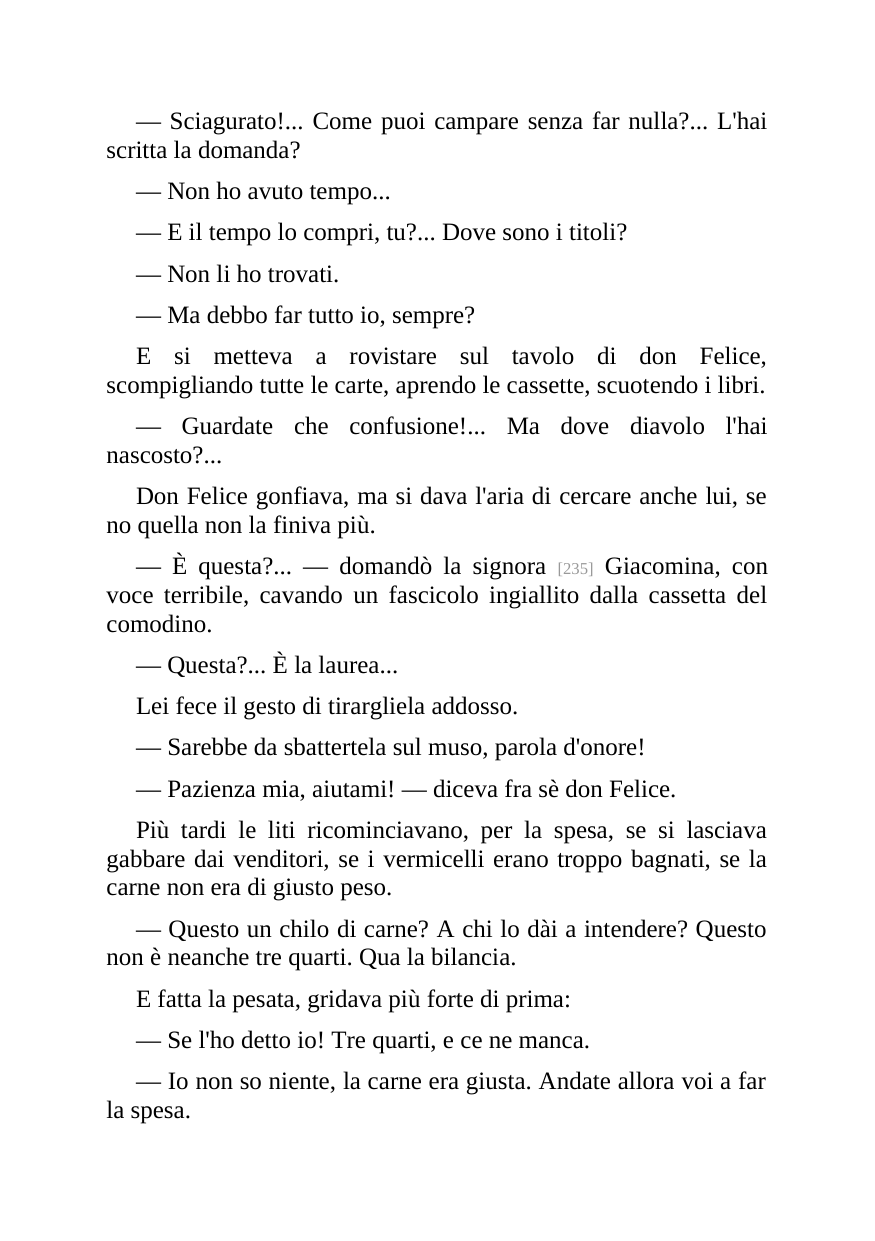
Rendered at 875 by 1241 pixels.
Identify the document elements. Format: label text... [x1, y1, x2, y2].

text — Se l'ho detto io! Tre quarti, e ce ne manca. [106, 1025, 768, 1054]
text — Non li ho trovati. [106, 259, 768, 287]
text — Ma debbo far tutto io, sempre? [106, 300, 768, 329]
text E si metteva a rovistare sul tavolo di don Felice, scompigliando tutte le carte, aprendo le cassette, scuotendo i libri. [106, 341, 768, 399]
text — Io non so niente, la carne era giusta. Andate allora voi a far la spesa. [106, 1066, 768, 1124]
text — Sarebbe da sbattertela sul muso, parola d'onore! [106, 732, 768, 761]
text E fatta la pesata, gridava più forte di prima: [106, 984, 768, 1012]
text — Pazienza mia, aiutami! — diceva fra sè don Felice. [106, 774, 768, 802]
text — Questo un chilo di carne? A chi lo dài a intendere? Questo non è neanche tre quarti. Qua la bilancia. [106, 914, 768, 971]
text — È questa?... — domandò la signora [235] Giacomina, con voce terribile, cavando un fascicolo ingiallito dalla cassetta del comodino. [106, 551, 768, 637]
text — Sciagurato!... Come puoi campare senza far nulla?... L'hai scritta la domanda? [106, 106, 768, 164]
text — Non ho avuto tempo... [106, 176, 768, 205]
text Lei fece il gesto di tirargliela addosso. [106, 691, 768, 720]
text Don Felice gonfiava, ma si dava l'aria di cercare anche lui, se no quella non la finiva più. [106, 481, 768, 539]
text Più tardi le liti ricominciavano, per la spesa, se si lasciava gabbare dai venditori, se i vermicelli erano troppo bagnati, se la carne non era di giusto peso. [106, 815, 768, 901]
text — Questa?... È la laurea... [106, 650, 768, 679]
text — Guardate che confusione!... Ma dove diavolo l'hai nascosto?... [106, 411, 768, 469]
text — E il tempo lo compri, tu?... Dove sono i titoli? [106, 217, 768, 246]
